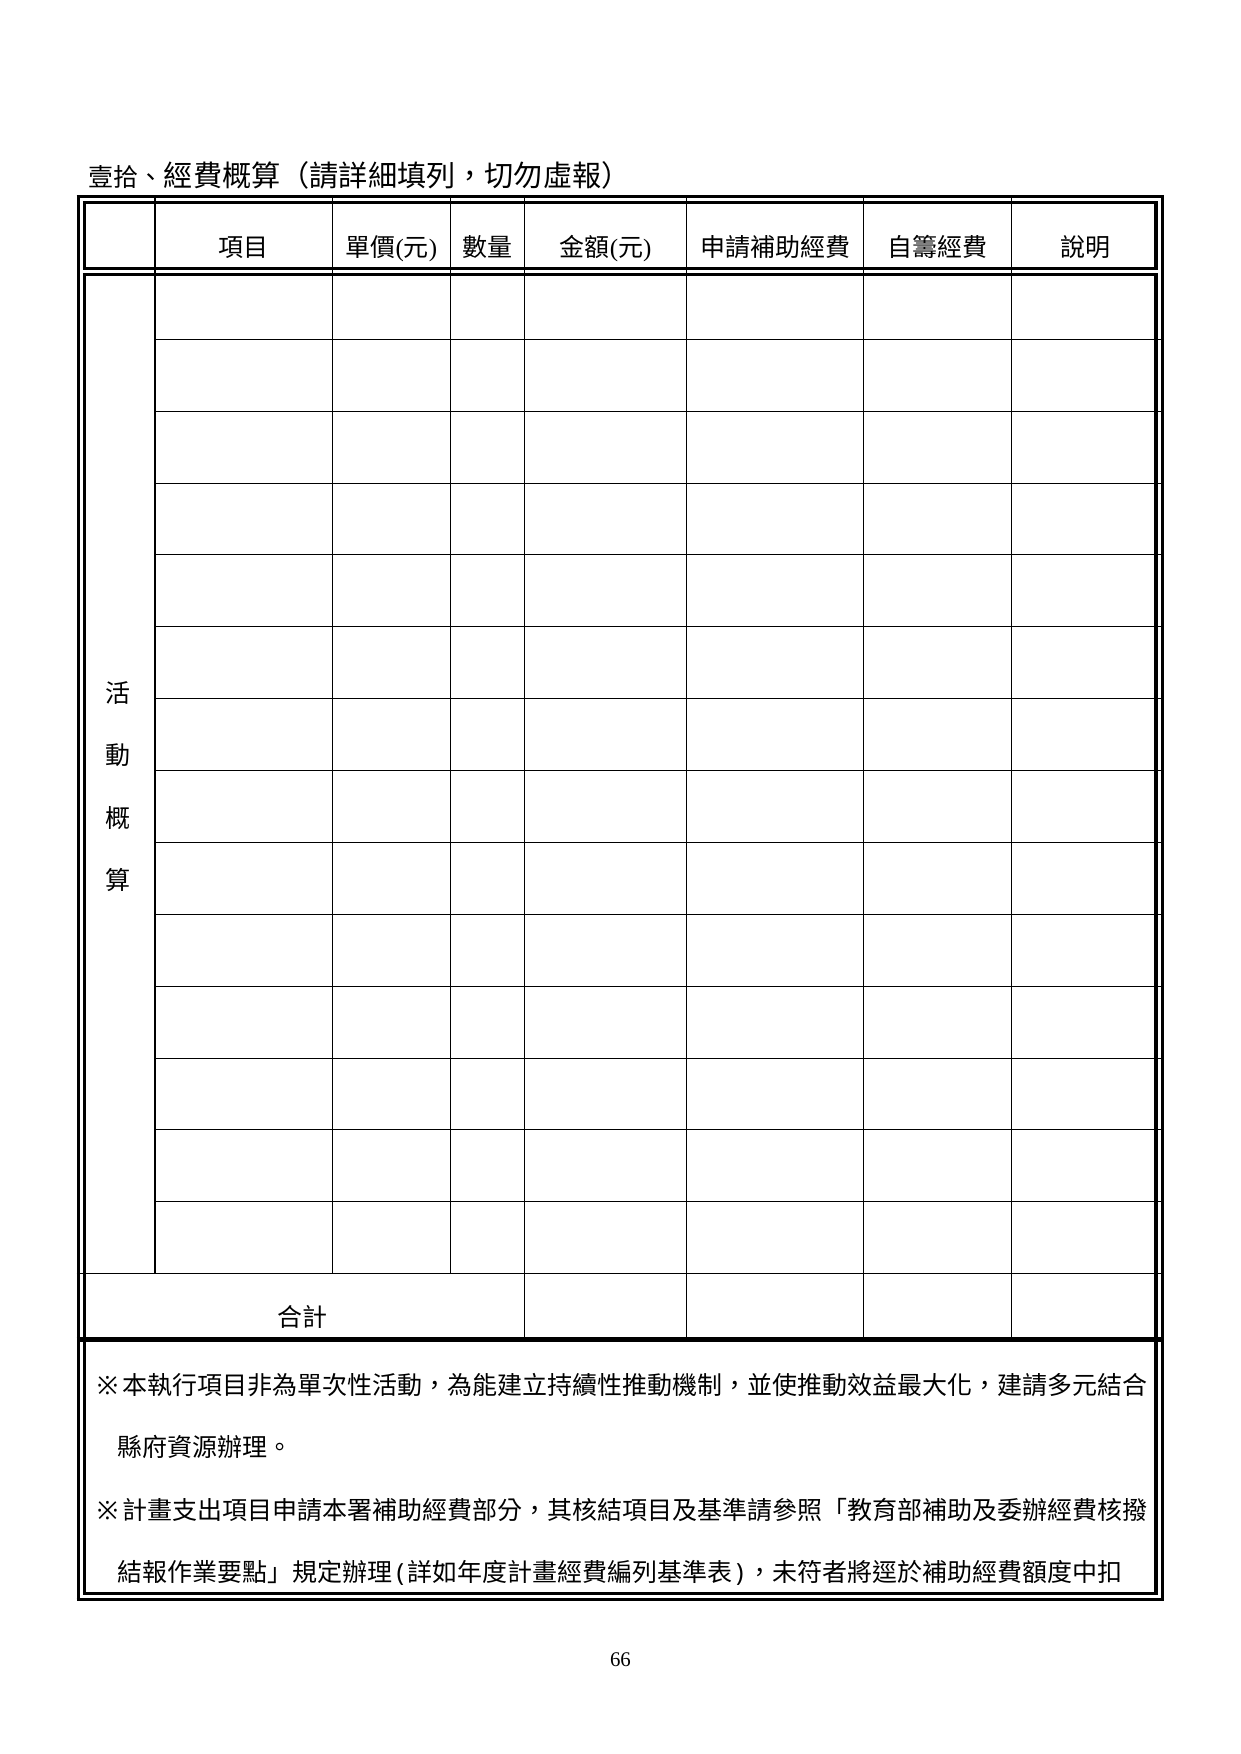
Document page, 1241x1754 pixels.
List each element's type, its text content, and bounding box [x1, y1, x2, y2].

table_cell [1012, 267, 1159, 339]
table_cell 活 動 概 算 [81, 267, 154, 1273]
table_cell [1012, 484, 1154, 554]
table_cell [864, 699, 1011, 770]
table_cell [687, 276, 863, 339]
table_cell [1012, 555, 1154, 626]
table_cell [156, 412, 332, 482]
table_cell [525, 915, 686, 986]
table_cell 合計 [86, 1274, 524, 1337]
table_cell [1012, 1202, 1154, 1273]
table_cell [156, 699, 332, 770]
table_cell [156, 1059, 332, 1129]
table_cell [864, 1059, 1011, 1129]
table_cell ※本執行項目非為單次性活動，為能建立持續性推動機制，並使推動效益最大化，建請多元結合縣府資源辦理。 ※計畫支出項目申請本署補助經費部分，其核結項目及基準請參照「教育部補助及委辦經費核撥結報作業要點」規定辦理(詳如年度計畫經費編列基準表)，未符者將逕於補助經費額度中扣除。 [86, 1342, 1154, 1592]
table_cell [156, 627, 332, 698]
table_cell [156, 843, 332, 914]
table_cell [156, 1130, 332, 1201]
table_cell [687, 987, 863, 1057]
table_cell [451, 1202, 524, 1273]
table_cell [687, 627, 863, 698]
table_cell [156, 771, 332, 842]
table_cell [525, 987, 686, 1057]
table_cell [687, 1059, 863, 1129]
table_cell [525, 771, 686, 842]
table_cell [525, 627, 686, 698]
table_header 說明 [1012, 198, 1159, 267]
table_cell [451, 987, 524, 1057]
table_cell [1012, 699, 1154, 770]
table_cell [864, 1130, 1011, 1201]
table_header 申請補助經費 [687, 204, 863, 267]
table_cell [451, 915, 524, 986]
table_cell [687, 1274, 863, 1337]
table_cell [525, 1059, 686, 1129]
table_cell [1012, 987, 1154, 1057]
table_cell [156, 484, 332, 554]
table_cell [333, 843, 450, 914]
table_cell [687, 412, 863, 482]
table_cell [864, 771, 1011, 842]
table_cell [333, 1059, 450, 1129]
table_header 數量 [451, 204, 524, 267]
table_cell [333, 987, 450, 1057]
table_header 自籌經費 [864, 204, 1011, 267]
table_header [81, 198, 154, 267]
table_header [86, 204, 154, 267]
table_cell [333, 1130, 450, 1201]
table_cell [451, 627, 524, 698]
table_cell [333, 340, 450, 411]
table_cell [451, 412, 524, 482]
table_header 項目 [156, 204, 332, 267]
table_cell [451, 276, 524, 339]
table_cell [864, 843, 1011, 914]
table_cell [333, 699, 450, 770]
table_cell [333, 1202, 450, 1273]
table_cell [525, 340, 686, 411]
table_cell [451, 699, 524, 770]
table_cell [451, 340, 524, 411]
table_cell [525, 484, 686, 554]
table_cell [525, 1130, 686, 1201]
table_cell [1012, 1130, 1154, 1201]
table_cell [1012, 340, 1154, 411]
table_cell [333, 771, 450, 842]
table_cell [451, 555, 524, 626]
table_cell [1012, 771, 1154, 842]
table_cell [156, 987, 332, 1057]
table_cell [451, 771, 524, 842]
table_cell [687, 771, 863, 842]
table_cell [864, 987, 1011, 1057]
table_cell [1012, 915, 1154, 986]
table_cell [687, 484, 863, 554]
table_cell [156, 915, 332, 986]
table_cell [1012, 276, 1154, 339]
table_cell [1012, 627, 1154, 698]
table_cell [864, 627, 1011, 698]
table_cell [333, 555, 450, 626]
table_cell [333, 484, 450, 554]
table_cell [687, 915, 863, 986]
table_cell [451, 843, 524, 914]
table_cell [156, 276, 332, 339]
table_cell [864, 1274, 1011, 1337]
table_cell [864, 484, 1011, 554]
table_cell [687, 1130, 863, 1201]
table_cell [687, 555, 863, 626]
table_cell [687, 843, 863, 914]
table_cell [864, 915, 1011, 986]
table_cell [525, 276, 686, 339]
table_cell [525, 1274, 686, 1337]
table_cell [864, 1202, 1011, 1273]
table_cell [1012, 843, 1154, 914]
list 經費概算（請詳細填列，切勿虛報） [89, 132, 1152, 195]
table_cell [451, 1059, 524, 1129]
table_cell [525, 699, 686, 770]
table_cell [525, 843, 686, 914]
table_cell [687, 340, 863, 411]
table_header 單價(元) [333, 204, 450, 267]
table_cell [333, 627, 450, 698]
table_cell [333, 915, 450, 986]
table_cell [333, 276, 450, 339]
table_cell [687, 699, 863, 770]
table_cell [156, 555, 332, 626]
table_cell [156, 1202, 332, 1273]
table_cell [333, 412, 450, 482]
table_cell [451, 1130, 524, 1201]
table_header 金額(元) [525, 204, 686, 267]
table_cell [687, 1202, 863, 1273]
table_cell [864, 412, 1011, 482]
table_cell [525, 555, 686, 626]
table_cell [864, 276, 1011, 339]
table_cell [451, 484, 524, 554]
table_cell [525, 412, 686, 482]
table_cell [1012, 1059, 1154, 1129]
table_cell [1012, 412, 1154, 482]
table_cell [156, 340, 332, 411]
table_cell [1012, 1274, 1154, 1337]
table_cell [525, 1202, 686, 1273]
table_cell [864, 555, 1011, 626]
table_cell [864, 340, 1011, 411]
